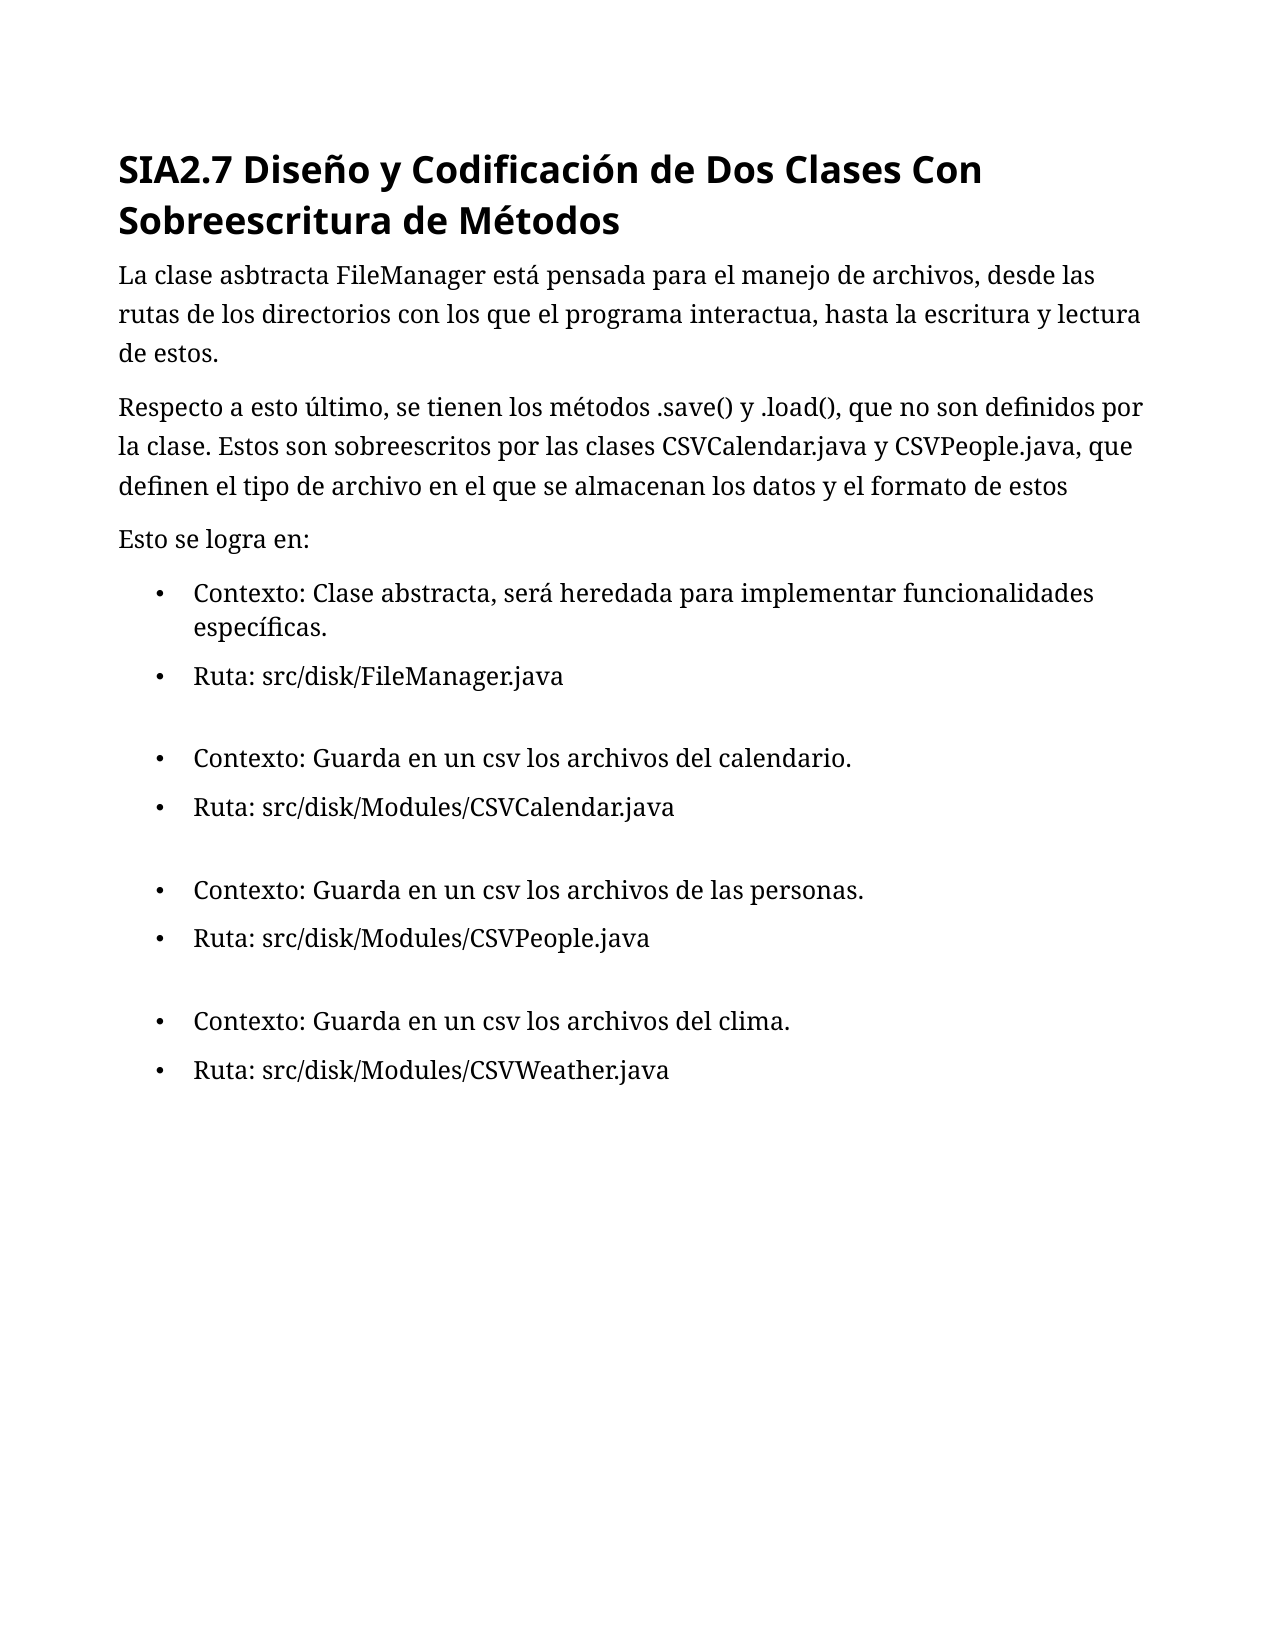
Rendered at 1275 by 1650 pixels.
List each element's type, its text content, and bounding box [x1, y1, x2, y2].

list Ruta: src/disk/Modules/CSVWeather.java [156, 1052, 1157, 1086]
text Esto se logra en: [118, 522, 1157, 556]
subtitle SIA2.7 Diseño y Codificación de Dos Clases Con Sobreescritura de Métodos [118, 143, 1157, 245]
list Contexto: Guarda en un csv los archivos de las personas. [156, 872, 1157, 906]
list Ruta: src/disk/Modules/CSVPeople.java [156, 921, 1157, 955]
list Ruta: src/disk/FileManager.java [156, 658, 1157, 692]
list Ruta: src/disk/Modules/CSVCalendar.java [156, 790, 1157, 824]
list Contexto: Guarda en un csv los archivos del calendario. [156, 741, 1157, 775]
list Contexto: Guarda en un csv los archivos del clima. [156, 1004, 1157, 1038]
text Respecto a esto último, se tienen los métodos .save() y .load(), que no son definidos por la clase. Estos son sobreescritos por las clases CSVCalendar.java y CSVPeople.java, que definen el tipo de archivo en el que se almacenan los datos y el formato de estos [118, 390, 1157, 502]
text La clase asbtracta FileManager está pensada para el manejo de archivos, desde las rutas de los directorios con los que el programa interactua, hasta la escritura y lectura de estos. [118, 258, 1157, 370]
list Contexto: Clase abstracta, será heredada para implementar funcionalidades específicas. [156, 576, 1157, 644]
